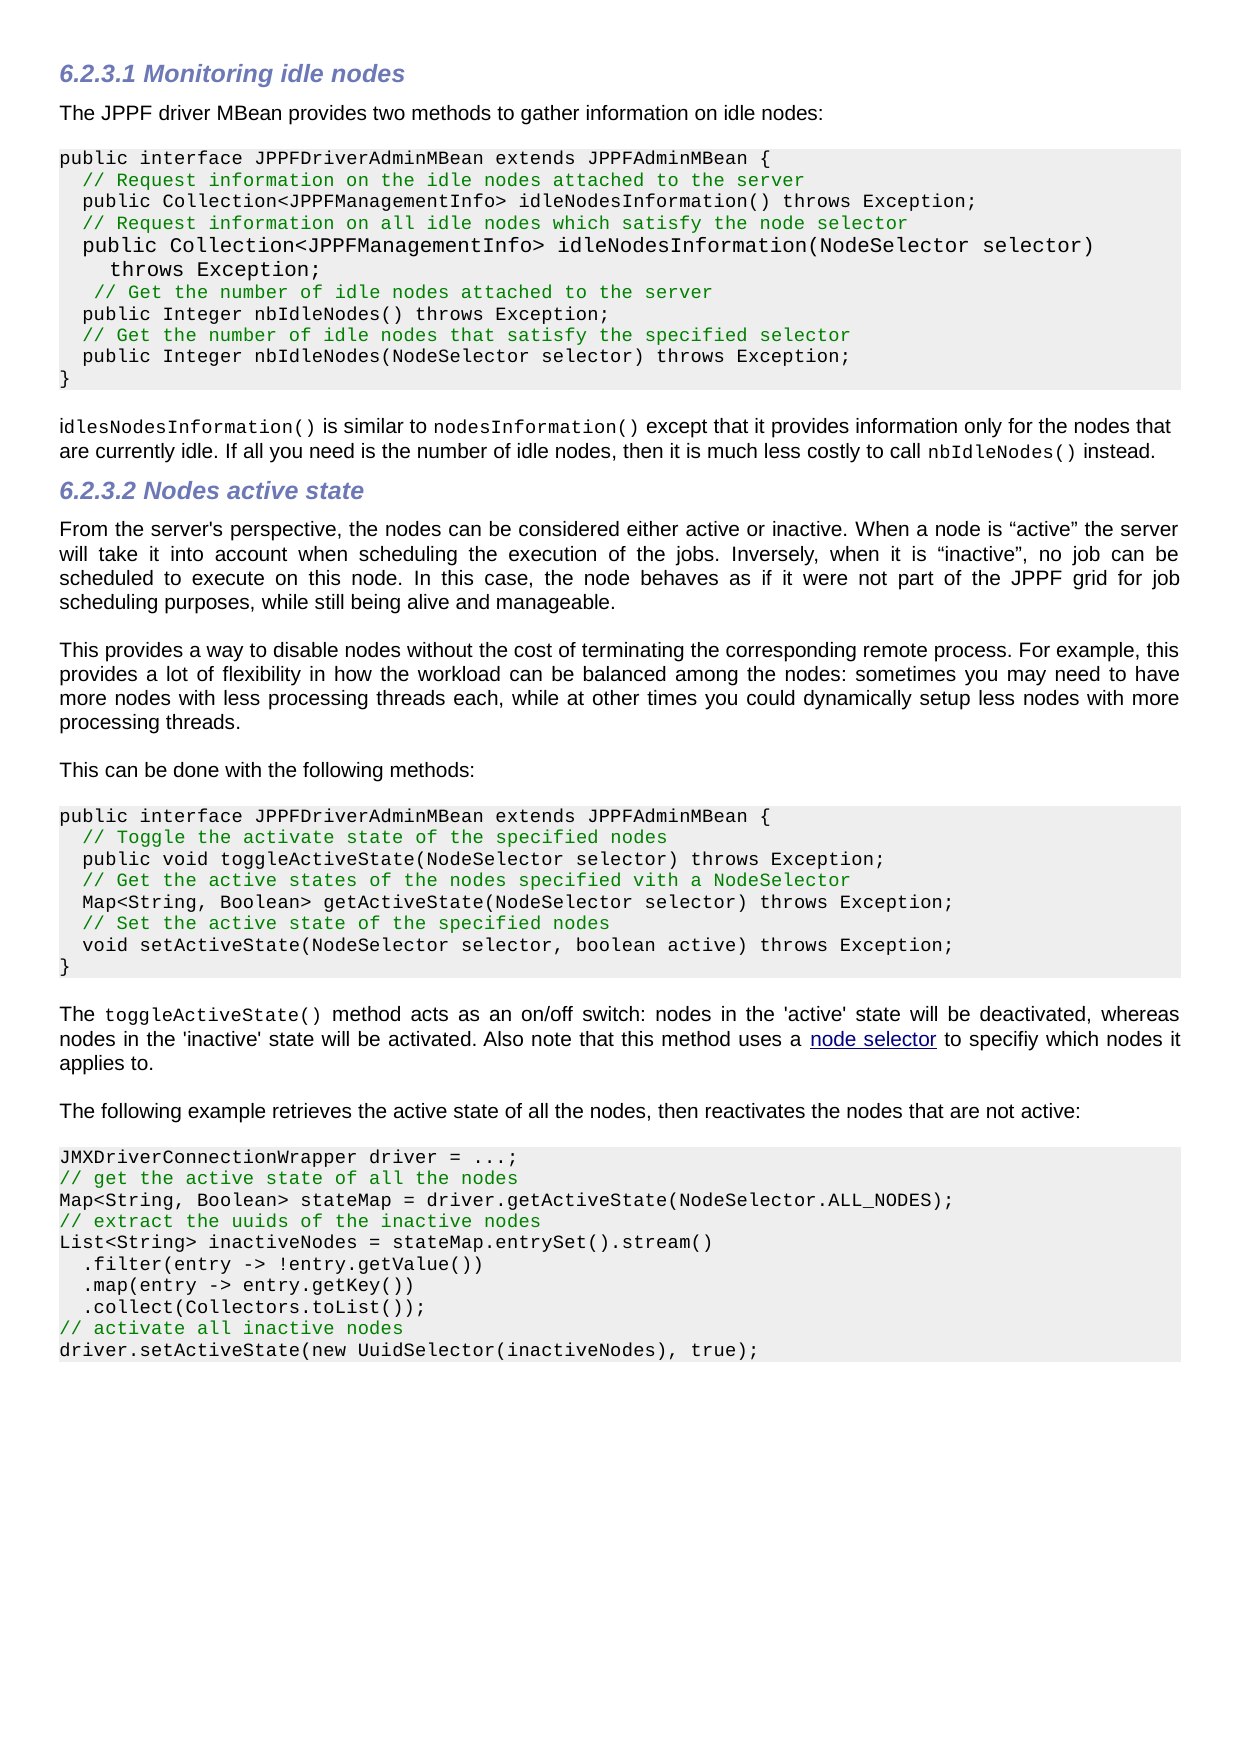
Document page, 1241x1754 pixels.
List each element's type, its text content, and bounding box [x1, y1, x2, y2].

text public interface JPPFDriverAdminMBean extends JPPFAdminMBean { [59, 149, 1181, 170]
text The toggleActiveState() method acts as an on/off switch: nodes in the 'active' state will be deactivated, whereas nodes in the 'inactive' state will be activated. Also note that this method uses a node selector to specifiy which nodes it applies to. [59, 1002, 1181, 1075]
text The following example retrieves the active state of all the nodes, then reactivates the nodes that are not active: [59, 1099, 1181, 1123]
text .map(entry -> entry.getKey()) [59, 1276, 1181, 1297]
text } [59, 956, 1181, 978]
text .filter(entry -> !entry.getValue()) [59, 1254, 1181, 1276]
text public Integer nbIdleNodes() throws Exception; [59, 304, 1181, 325]
text // extract the uuids of the inactive nodes [59, 1211, 1181, 1233]
text throws Exception; [59, 258, 1181, 282]
text // Set the active state of the specified nodes [59, 913, 1181, 935]
text // Get the active states of the nodes specified vith a NodeSelector [59, 871, 1181, 892]
text } [59, 368, 1181, 390]
text // activate all inactive nodes [59, 1319, 1181, 1340]
text The JPPF driver MBean provides two methods to gather information on idle nodes: [59, 101, 1181, 124]
text public void toggleActiveState(NodeSelector selector) throws Exception; [59, 849, 1181, 871]
text From the server's perspective, the nodes can be considered either active or inactive. When a node is “active” the server will take it into account when scheduling the execution of the jobs. Inversely, when it is “inactive”, no job can be scheduled to execute on this node. In this case, the node behaves as if it were not part of the JPPF grid for job scheduling purposes, while still being alive and manageable. [59, 517, 1181, 614]
text This provides a way to disable nodes without the cost of terminating the corresponding remote process. For example, this provides a lot of flexibility in how the workload can be balanced among the nodes: sometimes you may need to have more nodes with less processing threads each, while at other times you could dynamically setup less nodes with more processing threads. [59, 638, 1181, 734]
text // Toggle the activate state of the specified nodes [59, 828, 1181, 849]
text public interface JPPFDriverAdminMBean extends JPPFAdminMBean { [59, 806, 1181, 828]
text public Collection<JPPFManagementInfo> idleNodesInformation(NodeSelector selector) [59, 234, 1181, 258]
text // get the active state of all the nodes [59, 1168, 1181, 1190]
text // Request information on all idle nodes which satisfy the node selector [59, 213, 1181, 234]
text void setActiveState(NodeSelector selector, boolean active) throws Exception; [59, 935, 1181, 956]
text List<String> inactiveNodes = stateMap.entrySet().stream() [59, 1233, 1181, 1254]
text public Collection<JPPFManagementInfo> idleNodesInformation() throws Exception; [59, 192, 1181, 213]
text driver.setActiveState(new UuidSelector(inactiveNodes), true); [59, 1340, 1181, 1362]
text // Get the number of idle nodes that satisfy the specified selector [59, 325, 1181, 347]
text public Integer nbIdleNodes(NodeSelector selector) throws Exception; [59, 347, 1181, 368]
text // Get the number of idle nodes attached to the server [59, 282, 1181, 304]
text Map<String, Boolean> stateMap = driver.getActiveState(NodeSelector.ALL_NODES); [59, 1190, 1181, 1211]
text This can be done with the following methods: [59, 758, 1181, 782]
text .collect(Collectors.toList()); [59, 1297, 1181, 1319]
text // Request information on the idle nodes attached to the server [59, 170, 1181, 192]
text idlesNodesInformation() is similar to nodesInformation() except that it provides information only for the nodes that are currently idle. If all you need is the number of idle nodes, then it is much less costly to call nbIdleNodes() instead. [59, 414, 1181, 463]
subtitle Monitoring idle nodes [59, 59, 1181, 88]
text JMXDriverConnectionWrapper driver = ...; [59, 1147, 1181, 1168]
subtitle Nodes active state [59, 476, 1181, 505]
text Map<String, Boolean> getActiveState(NodeSelector selector) throws Exception; [59, 892, 1181, 913]
